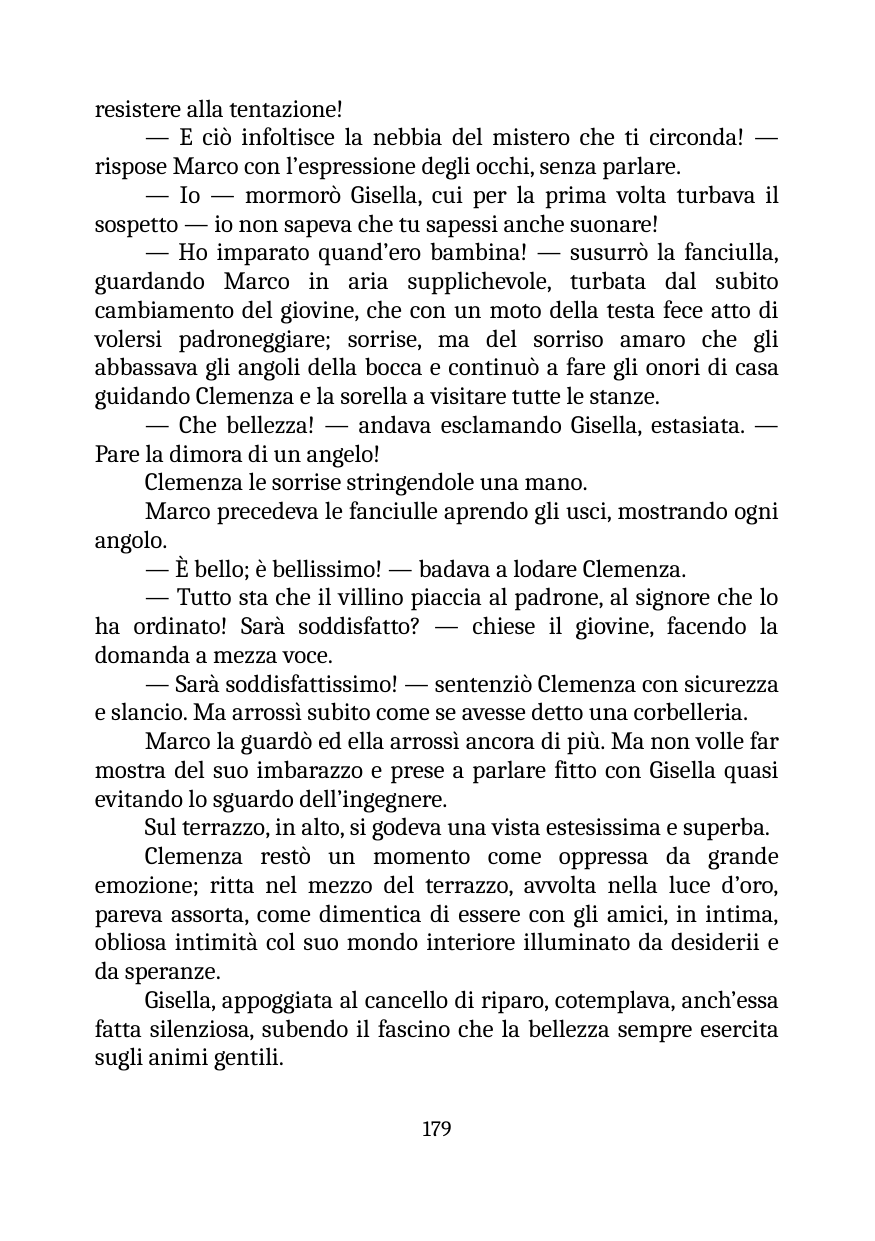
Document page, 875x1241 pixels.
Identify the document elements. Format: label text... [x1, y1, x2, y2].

text — Io — mormorò Gisella, cui per la prima volta turbava il sospetto — io non sapeva che tu sapessi anche suonare! [94, 181, 779, 238]
text Clemenza le sorrise stringendole una mano. [94, 468, 779, 497]
text Marco la guardò ed ella arrossì ancora di più. Ma non volle far mostra del suo imbarazzo e prese a parlare fitto con Gisella quasi evitando lo sguardo dell’ingegnere. [94, 727, 779, 813]
text Clemenza restò un momento come oppressa da grande emozione; ritta nel mezzo del terrazzo, avvolta nella luce d’oro, pareva assorta, come dimentica di essere con gli amici, in intima, obliosa intimità col suo mondo interiore illuminato da desiderii e da speranze. [94, 842, 779, 986]
text Marco precedeva le fanciulle aprendo gli usci, mostrando ogni angolo. [94, 497, 779, 554]
text — Ho imparato quand’ero bambina! — susurrò la fanciulla, guardando Marco in aria supplichevole, turbata dal subito cambiamento del giovine, che con un moto della testa fece atto di volersi padroneggiare; sorrise, ma del sorriso amaro che gli abbassava gli angoli della bocca e continuò a fare gli onori di casa guidando Clemenza e la sorella a visitare tutte le stanze. [94, 238, 779, 411]
text — Che bellezza! — andava esclamando Gisella, estasiata. — Pare la dimora di un angelo! [94, 411, 779, 468]
text Sul terrazzo, in alto, si godeva una vista estesissima e superba. [94, 813, 779, 842]
text — E ciò infoltisce la nebbia del mistero che ti circonda! — rispose Marco con l’espressione degli occhi, senza parlare. [94, 123, 779, 181]
text resistere alla tentazione! [94, 94, 779, 123]
text — È bello; è bellissimo! — badava a lodare Clemenza. [94, 554, 779, 583]
text Gisella, appoggiata al cancello di riparo, cotemplava, anch’essa fatta silenziosa, subendo il fascino che la bellezza sempre esercita sugli animi gentili. [94, 986, 779, 1072]
text — Sarà soddisfattissimo! — sentenziò Clemenza con sicurezza e slancio. Ma arrossì subito come se avesse detto una corbelleria. [94, 669, 779, 727]
text — Tutto sta che il villino piaccia al padrone, al signore che lo ha ordinato! Sarà soddisfatto? — chiese il giovine, facendo la domanda a mezza voce. [94, 583, 779, 669]
